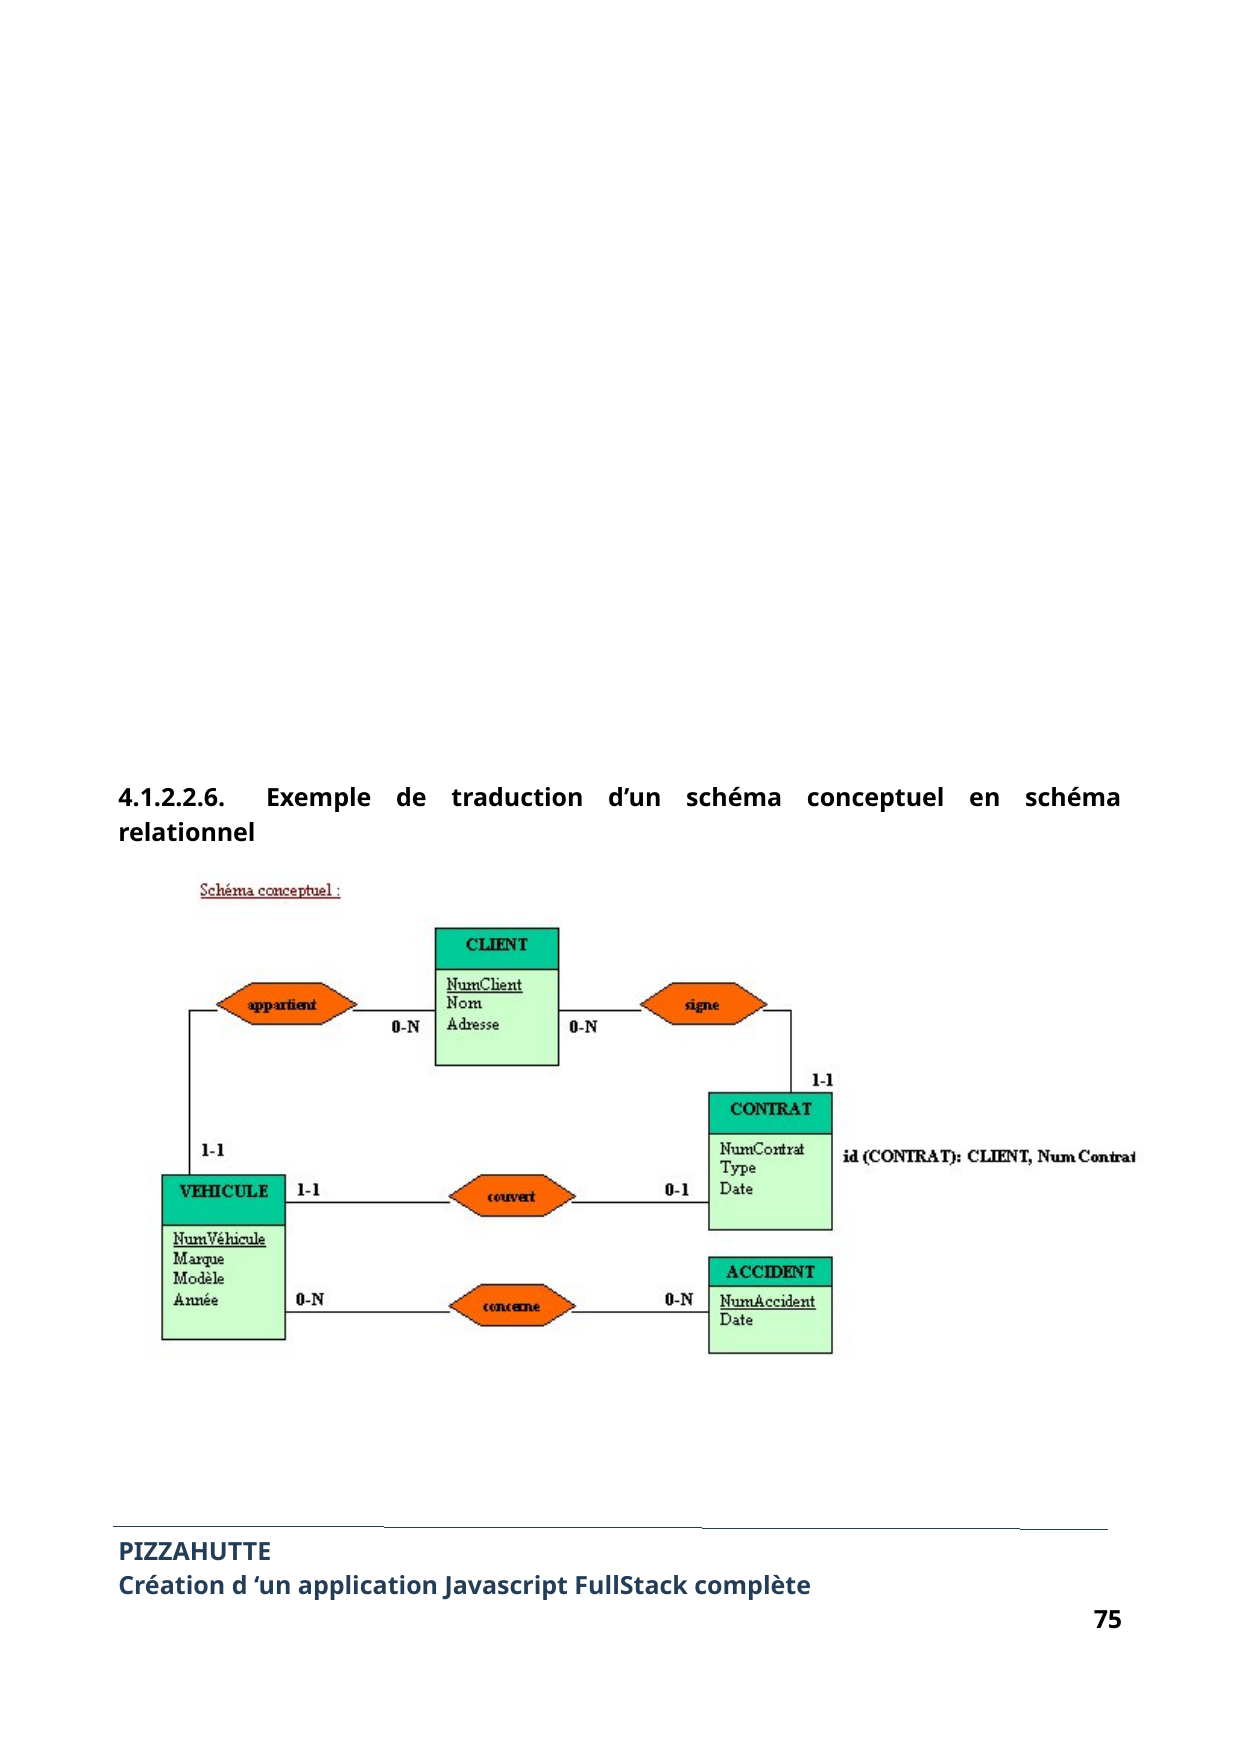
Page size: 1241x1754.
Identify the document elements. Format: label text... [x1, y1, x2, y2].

picture [148, 873, 1152, 1374]
subtitle Exemple de traduction d’un schéma conceptuel en schéma relationnel [118, 780, 1122, 848]
